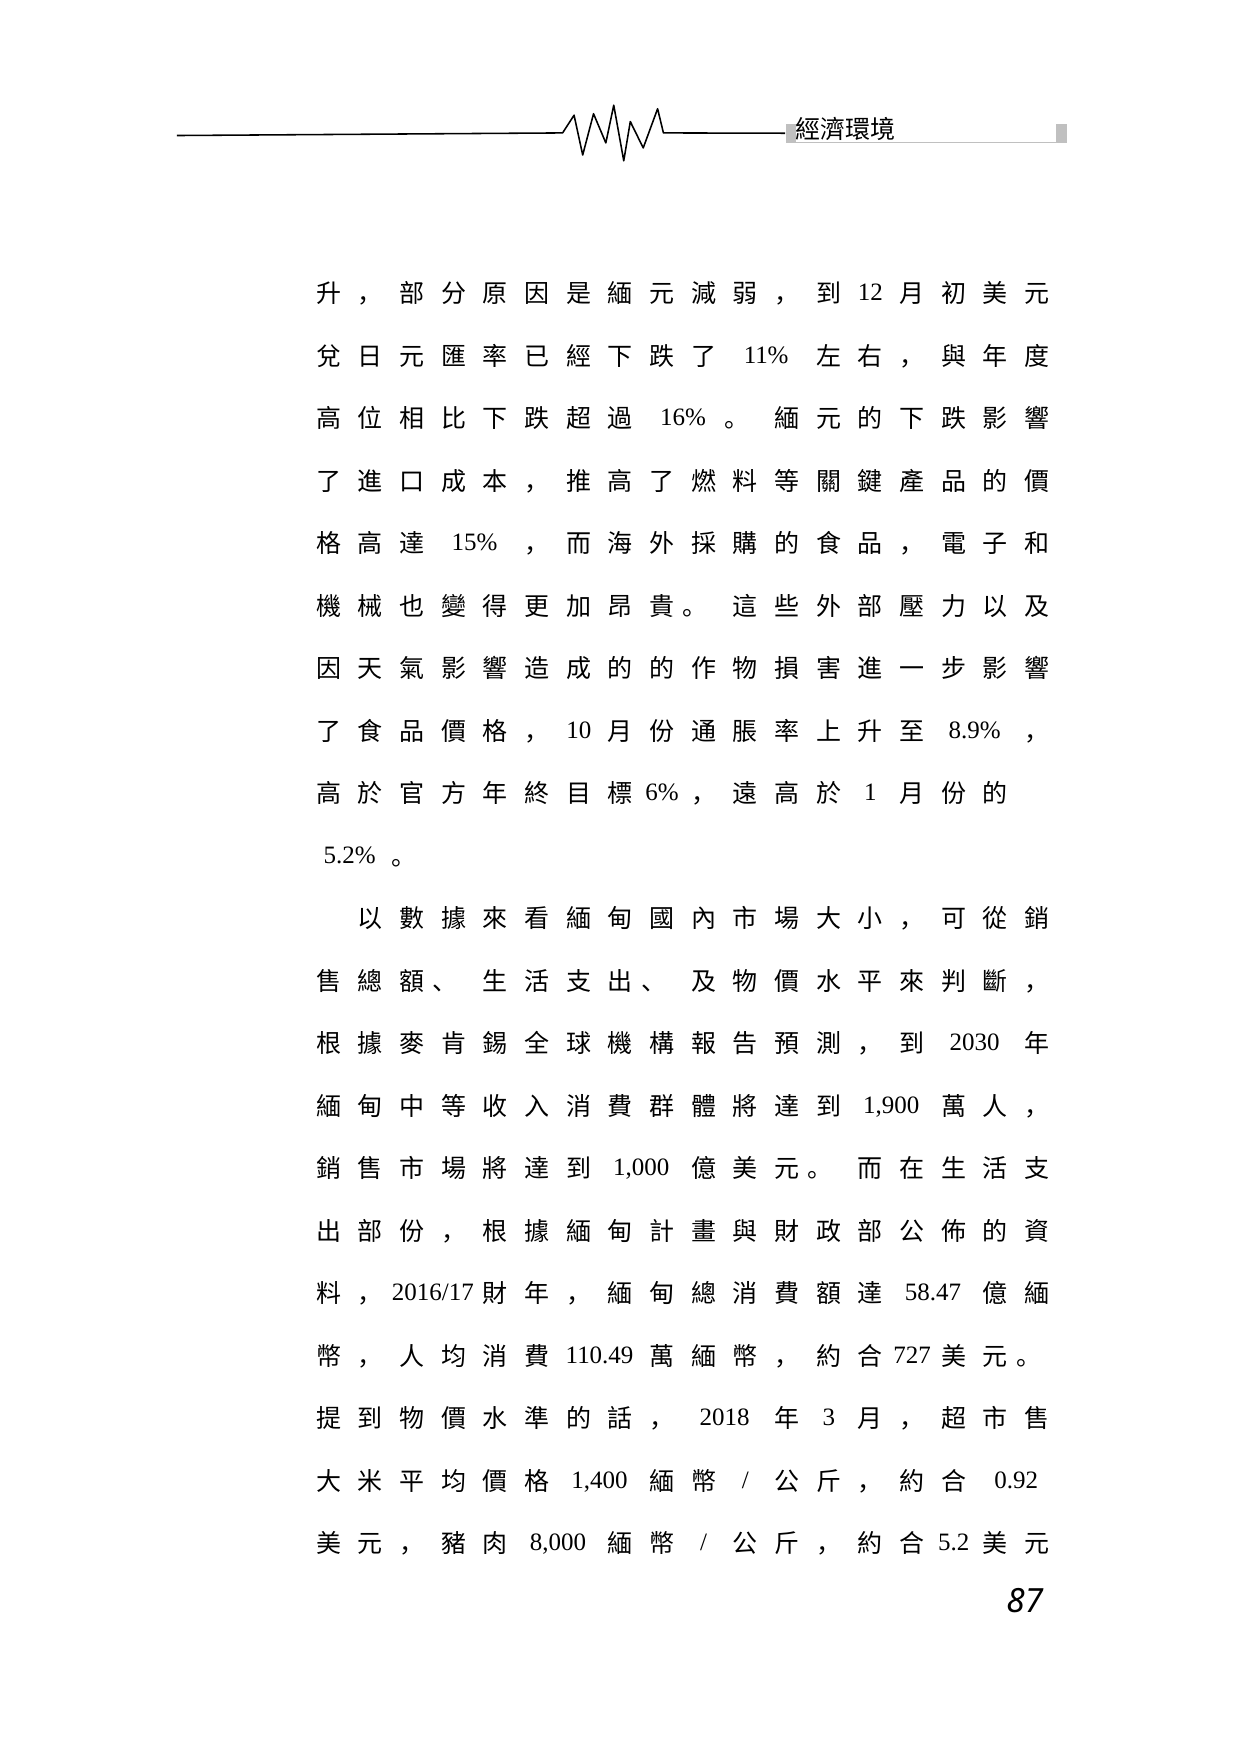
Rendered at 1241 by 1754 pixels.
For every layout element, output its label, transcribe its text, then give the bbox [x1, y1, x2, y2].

text 以數據來看緬甸國內市場大小，可從銷售總額、生活支出、及物價水平來判斷，根據麥肯錫全球機構報告預測，到2030年緬甸中等收入消費群體將達到1,900萬人，銷售市場將達到1,000億美元。而在生活支出部份，根據緬甸計畫與財政部公佈的資料，2016/17財年，緬甸總消費額達58.47億緬幣，人均消費110.49萬緬幣，約合727美元。提到物價水準的話，2018年3月，超市售大米平均價格1,400緬幣/公斤，約合0.92美元，豬肉8,000緬幣/公斤，約合5.2美元 [284, 875, 1058, 1563]
text 升，部分原因是緬元減弱，到12月初美元兌日元匯率已經下跌了11%左右，與年度高位相比下跌超過16%。緬元的下跌影響了進口成本，推高了燃料等關鍵產品的價格高達15%，而海外採購的食品，電子和機械也變得更加昂貴。這些外部壓力以及因天氣影響造成的的作物損害進一步影響了食品價格，10月份通脹率上升至8.9%，高於官方年終目標6%，遠高於1月份的5.2%。 [284, 250, 1058, 875]
